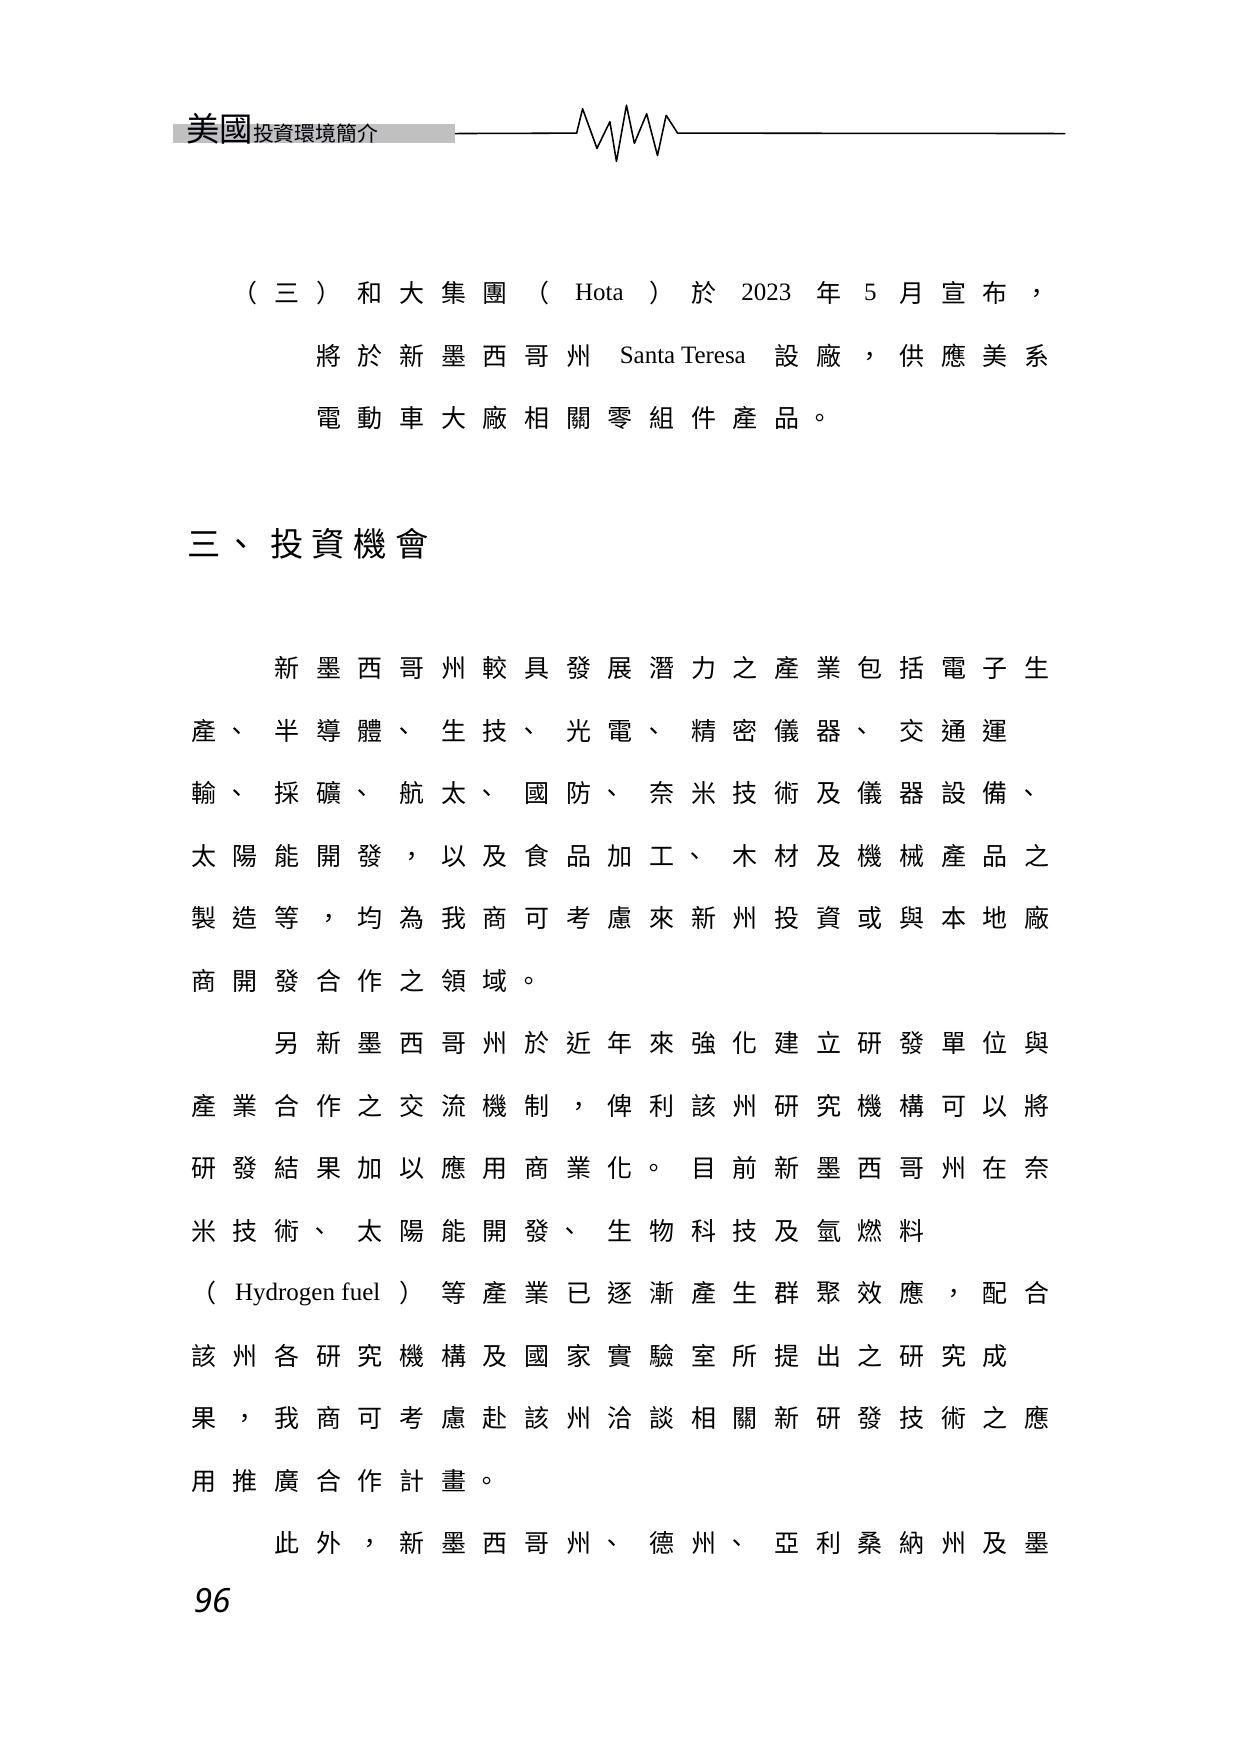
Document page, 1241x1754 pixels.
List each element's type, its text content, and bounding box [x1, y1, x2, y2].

text 另新墨西哥州於近年來強化建立研發單位與產業合作之交流機制，俾利該州研究機構可以將研發結果加以應用商業化。目前新墨西哥州在奈米技術、太陽能開發、生物科技及氫燃料（Hydrogen fuel）等產業已逐漸產生群聚效應，配合該州各研究機構及國家實驗室所提出之研究成果，我商可考慮赴該州洽談相關新研發技術之應用推廣合作計畫。 [183, 1000, 1058, 1500]
text 新墨西哥州較具發展潛力之產業包括電子生產、半導體、生技、光電、精密儀器、交通運輸、採礦、航太、國防、奈米技術及儀器設備、太陽能開發，以及食品加工、木材及機械產品之製造等，均為我商可考慮來新州投資或與本地廠商開發合作之領域。 [183, 625, 1058, 1000]
text 三、投資機會 [183, 500, 1058, 563]
text 此外，新墨西哥州、德州、亞利桑納州及墨 [183, 1500, 1058, 1563]
text （三）和大集團（Hota）於2023年5月宣布，將於新墨西哥州Santa Teresa設廠，供應美系電動車大廠相關零組件產品。 [207, 250, 1058, 438]
